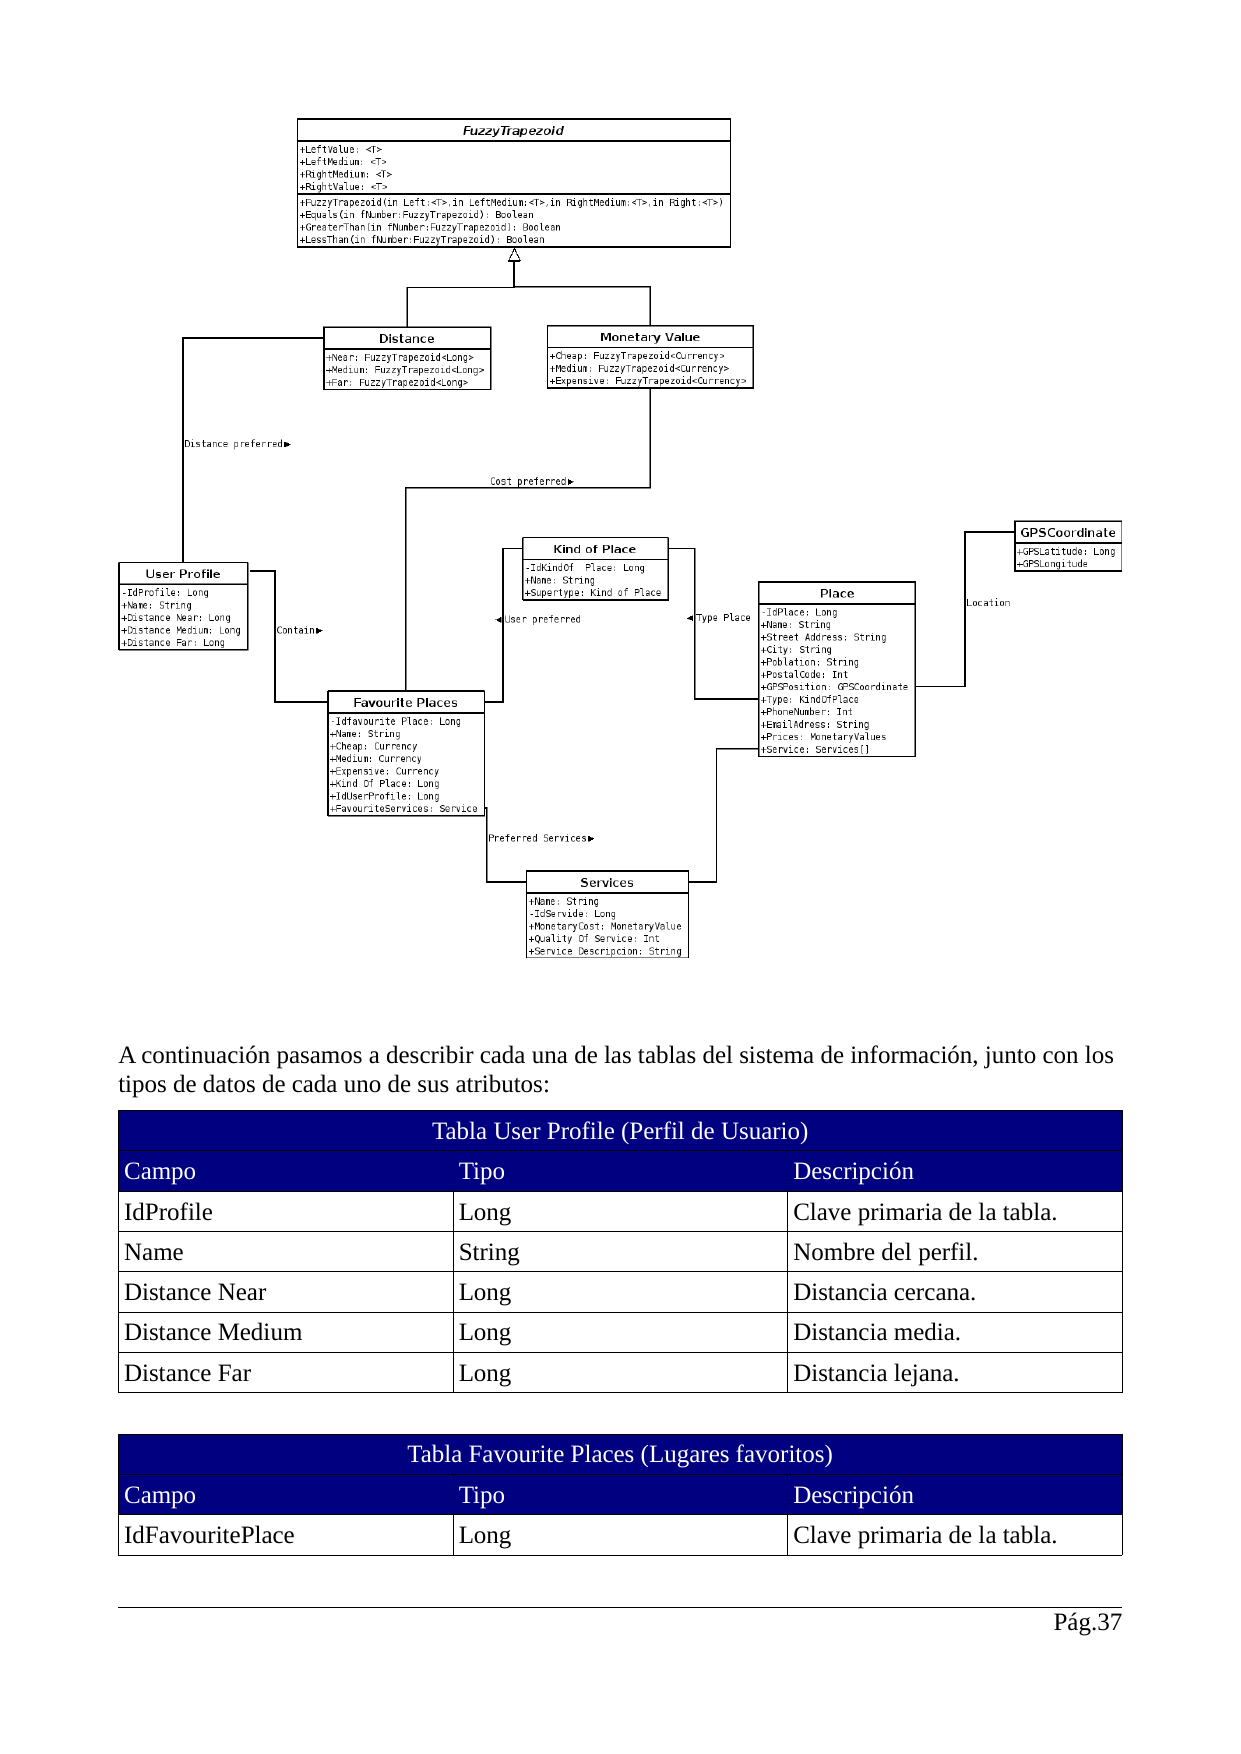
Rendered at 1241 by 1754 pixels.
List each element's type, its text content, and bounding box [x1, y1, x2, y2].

table_cell IdFavouritePlace [119, 1515, 453, 1554]
table_cell Clave primaria de la tabla. [788, 1192, 1122, 1231]
table_cell Long [454, 1272, 787, 1312]
text A continuación pasamos a describir cada una de las tablas del sistema de información, junto con los tipos de datos de cada uno de sus atributos: [118, 1040, 1122, 1098]
table_cell Long [454, 1515, 787, 1554]
table_cell Distancia cercana. [788, 1272, 1122, 1312]
picture [118, 118, 1122, 958]
table_cell Campo [119, 1475, 453, 1514]
table_cell Tipo [454, 1151, 787, 1191]
table_cell Distance Near [119, 1272, 453, 1312]
table_header Tabla Favourite Places (Lugares favoritos) [119, 1435, 1122, 1474]
table_cell Campo [119, 1151, 453, 1191]
table_cell String [454, 1232, 787, 1271]
table_cell Long [454, 1313, 787, 1352]
table_cell Long [454, 1353, 787, 1392]
table_header Tabla User Profile (Perfil de Usuario) [119, 1111, 1122, 1150]
table_cell Distancia media. [788, 1313, 1122, 1352]
table_cell Distance Medium [119, 1313, 453, 1352]
table_cell Name [119, 1232, 453, 1271]
table_cell Descripción [788, 1475, 1122, 1514]
table_cell Clave primaria de la tabla. [788, 1515, 1122, 1554]
table_cell Tipo [454, 1475, 787, 1514]
table_cell Distance Far [119, 1353, 453, 1392]
table_cell Descripción [788, 1151, 1122, 1191]
table_cell IdProfile [119, 1192, 453, 1231]
table_cell Distancia lejana. [788, 1353, 1122, 1392]
table_cell Nombre del perfil. [788, 1232, 1122, 1271]
table_cell Long [454, 1192, 787, 1231]
